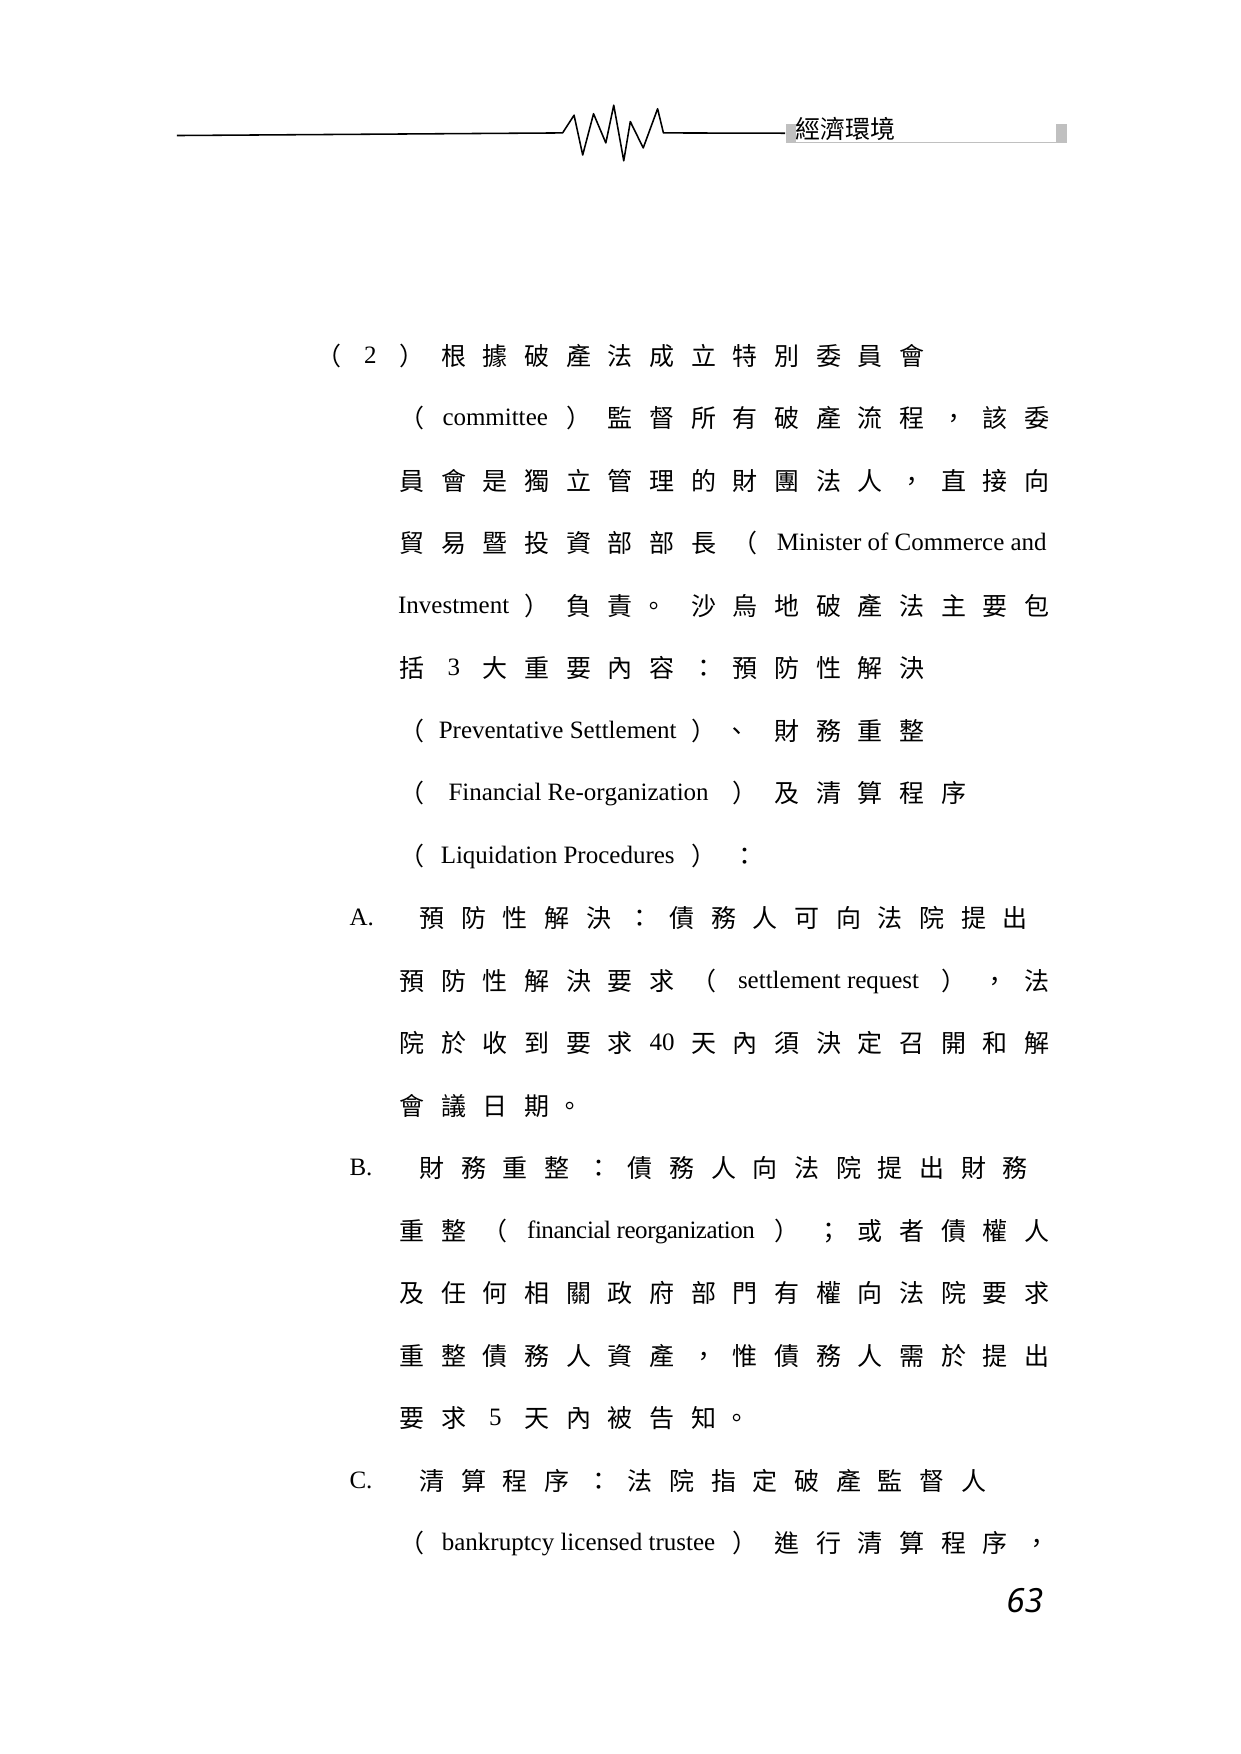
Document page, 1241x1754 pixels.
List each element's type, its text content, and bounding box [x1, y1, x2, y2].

text C. 清算程序：法院指定破產監督人（bankruptcy licensed trustee）進行清算程序， [330, 1438, 1058, 1563]
text B. 財務重整：債務人向法院提出財務重整（financial reorganization）；或者債權人及任何相關政府部門有權向法院要求重整債務人資產，惟債務人需於提出要求5天內被告知。 [330, 1125, 1058, 1438]
text （2）根據破產法成立特別委員會（committee）監督所有破產流程，該委員會是獨立管理的財團法人，直接向貿易暨投資部部長（Minister of Commerce and Investment）負責。沙烏地破產法主要包括3大重要內容：預防性解決（Preventative Settlement）、財務重整（Financial Re-organization）及清算程序（Liquidation Procedures）： [306, 313, 1058, 875]
text A. 預防性解決：債務人可向法院提出預防性解決要求（settlement request），法院於收到要求40天內須決定召開和解會議日期。 [330, 875, 1058, 1125]
